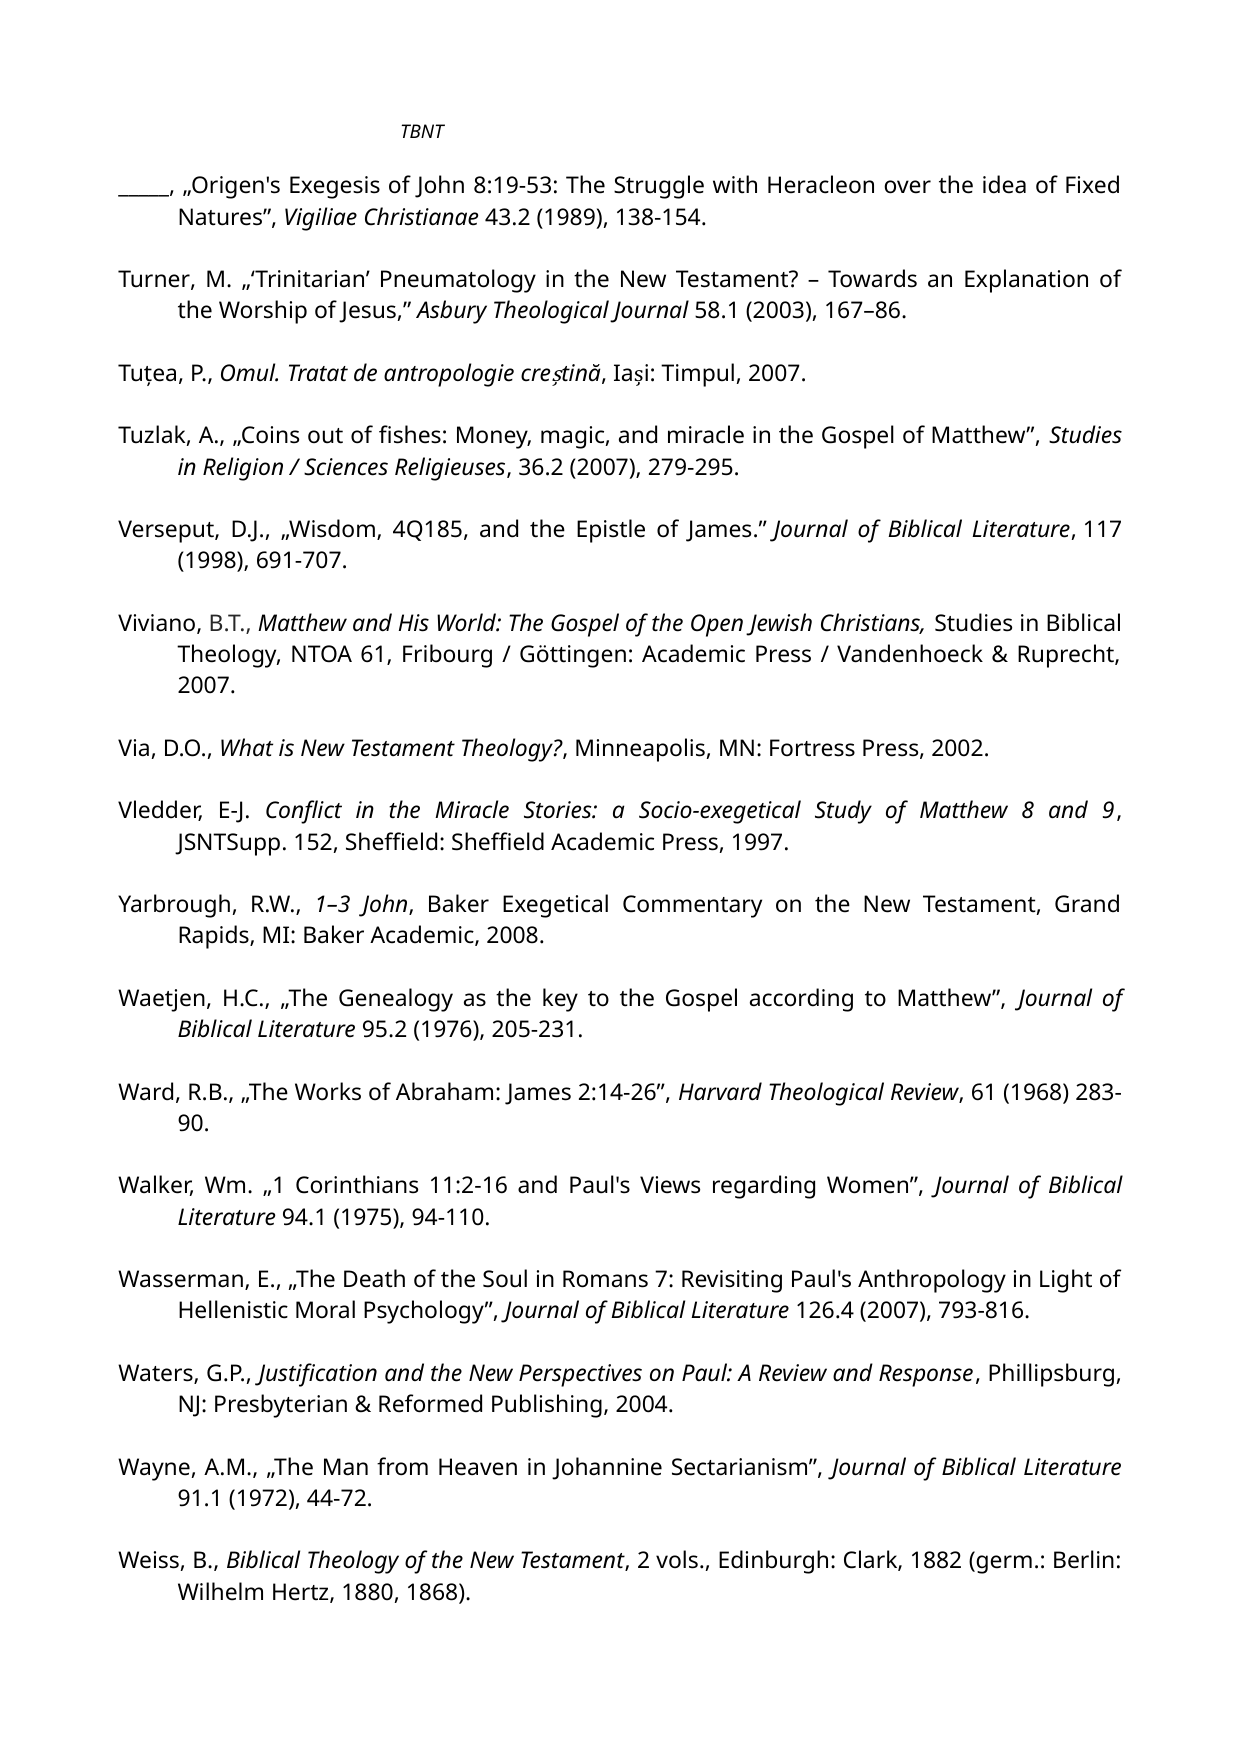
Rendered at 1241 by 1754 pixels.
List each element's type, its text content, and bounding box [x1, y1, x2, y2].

text Wayne, A.M., „The Man from Heaven in Johannine Sectarianism”, Journal of Biblical Literature 91.1 (1972), 44-72. [118, 1450, 1122, 1513]
text Verseput, D.J., „Wisdom, 4Q185, and the Epistle of James.” Journal of Biblical Literature, 117 (1998), 691-707. [118, 513, 1122, 575]
text Via, D.O., What is New Testament Theology?, Minneapolis, MN: Fortress Press, 2002. [118, 732, 1122, 763]
text Viviano, B.T., Matthew and His World: The Gospel of the Open Jewish Christians, Studies in Biblical Theology, NTOA 61, Fribourg / Göttingen: Academic Press / Vandenhoeck & Ruprecht, 2007. [118, 607, 1122, 700]
text Tuzlak, A., „Coins out of fishes: Money, magic, and miracle in the Gospel of Matthew”, Studies in Religion / Sciences Religieuses, 36.2 (2007), 279-295. [118, 419, 1122, 482]
text Walker, Wm. „1 Corinthians 11:2-16 and Paul's Views regarding Women”, Journal of Biblical Literature 94.1 (1975), 94-110. [118, 1169, 1122, 1232]
text Wasserman, E., „The Death of the Soul in Romans 7: Revisiting Paul's Anthropology in Light of Hellenistic Moral Psychology”, Journal of Biblical Literature 126.4 (2007), 793-816. [118, 1263, 1122, 1325]
text Waetjen, H.C., „The Genealogy as the key to the Gospel according to Matthew”, Journal of Biblical Literature 95.2 (1976), 205-231. [118, 982, 1122, 1044]
text Yarbrough, R.W., 1–3 John, Baker Exegetical Commentary on the New Testament, Grand Rapids, MI: Baker Academic, 2008. [118, 888, 1122, 950]
text _____, „Origen's Exegesis of John 8:19-53: The Struggle with Heracleon over the idea of Fixed Natures”, Vigiliae Christianae 43.2 (1989), 138-154. [118, 169, 1122, 232]
text Weiss, B., Biblical Theology of the New Testament, 2 vols., Edinburgh: Clark, 1882 (germ.: Berlin: Wilhelm Hertz, 1880, 1868). [118, 1544, 1122, 1607]
text Waters, G.P., Justification and the New Perspectives on Paul: A Review and Response, Phillipsburg, NJ: Presbyterian & Reformed Publishing, 2004. [118, 1357, 1122, 1419]
text Tuţea, P., Omul. Tratat de antropologie creștină, Iași: Timpul, 2007. [118, 357, 1122, 388]
text Vledder, E-J. Conflict in the Miracle Stories: a Socio-exegetical Study of Matthew 8 and 9, JSNTSupp. 152, Sheffield: Sheffield Academic Press, 1997. [118, 794, 1122, 857]
text Ward, R.B., „The Works of Abraham: James 2:14-26”, Harvard Theological Review, 61 (1968) 283-90. [118, 1075, 1122, 1138]
text Turner, M. „‘Trinitarian’ Pneumatology in the New Testament? – Towards an Explanation of the Worship of Jesus,” Asbury Theological Journal 58.1 (2003), 167–86. [118, 263, 1122, 325]
